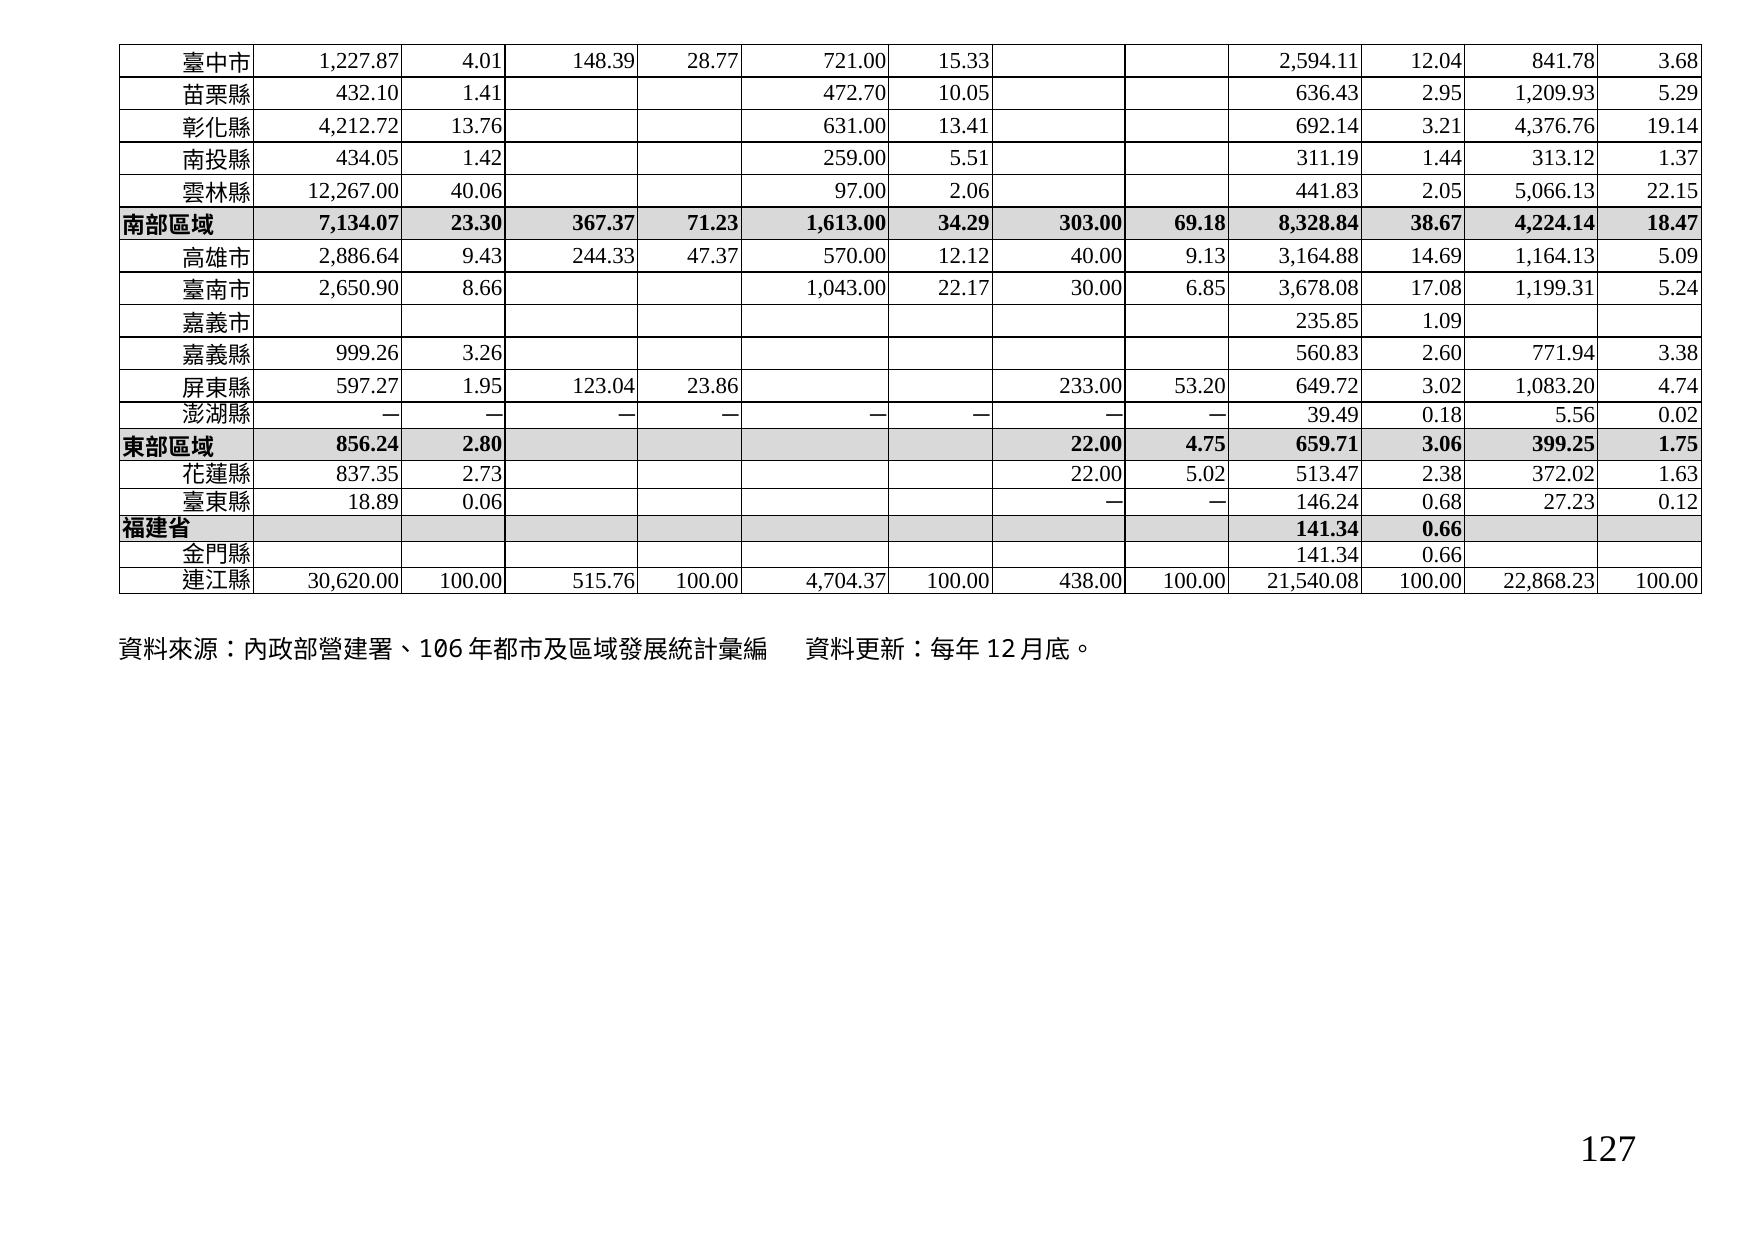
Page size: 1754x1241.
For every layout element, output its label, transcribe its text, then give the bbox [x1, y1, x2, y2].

table_cell ─ [742, 403, 888, 427]
table_cell [889, 338, 992, 369]
table_cell [254, 516, 401, 541]
table_cell 27.23 [1465, 489, 1597, 515]
table_cell 631.00 [742, 110, 888, 141]
table_cell 5.29 [1598, 78, 1701, 109]
table_cell [742, 489, 888, 515]
table_cell ─ [402, 403, 504, 427]
table_cell ─ [254, 403, 401, 427]
table_cell [742, 516, 888, 541]
table_cell [993, 110, 1124, 141]
table_cell 3.06 [1362, 429, 1464, 460]
table_cell [638, 175, 741, 206]
table_cell 1,227.87 [254, 45, 401, 76]
table_cell [1126, 516, 1228, 541]
table_cell 22.00 [993, 461, 1124, 487]
table_cell [638, 305, 741, 336]
table_cell [638, 429, 741, 460]
table_cell 100.00 [1126, 568, 1228, 593]
table_cell 0.12 [1598, 489, 1701, 515]
table_cell [254, 305, 401, 336]
table_cell [638, 273, 741, 304]
table_cell 34.29 [889, 208, 992, 239]
table_cell 連江縣 [120, 568, 253, 593]
table_cell [889, 542, 992, 567]
table_cell [993, 338, 1124, 369]
table_cell 123.04 [506, 370, 637, 401]
table_cell [889, 429, 992, 460]
table_cell [889, 461, 992, 487]
table_cell 2,594.11 [1229, 45, 1361, 76]
table_cell [1598, 542, 1701, 567]
table_cell 2.06 [889, 175, 992, 206]
table_cell 40.00 [993, 240, 1124, 271]
table_cell 5.09 [1598, 240, 1701, 271]
table_cell 1,613.00 [742, 208, 888, 239]
table_cell [506, 338, 637, 369]
table_cell [506, 516, 637, 541]
table_cell 4,376.76 [1465, 110, 1597, 141]
table_cell [742, 370, 888, 401]
table_cell 2.05 [1362, 175, 1464, 206]
table_cell 0.66 [1362, 516, 1464, 541]
table_cell 311.19 [1229, 143, 1361, 174]
table_cell 8.66 [402, 273, 504, 304]
table_cell 303.00 [993, 208, 1124, 239]
table_cell 3.26 [402, 338, 504, 369]
table_cell 2,650.90 [254, 273, 401, 304]
table_cell 1.37 [1598, 143, 1701, 174]
table_cell 560.83 [1229, 338, 1361, 369]
table_cell 1.42 [402, 143, 504, 174]
table_cell [638, 78, 741, 109]
table_cell [638, 489, 741, 515]
table_cell 39.49 [1229, 403, 1361, 427]
table_cell 9.43 [402, 240, 504, 271]
table_cell 1,199.31 [1465, 273, 1597, 304]
table_cell [506, 489, 637, 515]
table_cell 5.56 [1465, 403, 1597, 427]
table_cell 5.24 [1598, 273, 1701, 304]
table_cell 141.34 [1229, 542, 1361, 567]
table_cell 2.95 [1362, 78, 1464, 109]
table_cell ─ [889, 403, 992, 427]
table_cell [993, 45, 1124, 76]
table_cell [506, 175, 637, 206]
table_cell 432.10 [254, 78, 401, 109]
table_cell [993, 516, 1124, 541]
table_cell 2.73 [402, 461, 504, 487]
table_cell 19.14 [1598, 110, 1701, 141]
table_cell 372.02 [1465, 461, 1597, 487]
table_cell 399.25 [1465, 429, 1597, 460]
table_cell [402, 516, 504, 541]
table_cell [506, 542, 637, 567]
table_cell 513.47 [1229, 461, 1361, 487]
table_cell 244.33 [506, 240, 637, 271]
table_cell 嘉義市 [120, 305, 253, 336]
table_cell 771.94 [1465, 338, 1597, 369]
table_cell 71.23 [638, 208, 741, 239]
table_cell 636.43 [1229, 78, 1361, 109]
table_cell 5.02 [1126, 461, 1228, 487]
table_cell [993, 175, 1124, 206]
table_cell 0.18 [1362, 403, 1464, 427]
table_cell [402, 542, 504, 567]
table_cell 597.27 [254, 370, 401, 401]
table_cell 雲林縣 [120, 175, 253, 206]
table_cell 1.09 [1362, 305, 1464, 336]
table_cell 40.06 [402, 175, 504, 206]
table_cell ─ [1126, 489, 1228, 515]
table_cell 28.77 [638, 45, 741, 76]
table_cell 3.21 [1362, 110, 1464, 141]
table_cell 花蓮縣 [120, 461, 253, 487]
table_cell [993, 143, 1124, 174]
table_cell 233.00 [993, 370, 1124, 401]
table_cell [638, 110, 741, 141]
table_cell 15.33 [889, 45, 992, 76]
table_cell 6.85 [1126, 273, 1228, 304]
table_cell [1465, 542, 1597, 567]
table_cell ─ [1126, 403, 1228, 427]
table_cell 38.67 [1362, 208, 1464, 239]
table_cell 高雄市 [120, 240, 253, 271]
table_cell 4.74 [1598, 370, 1701, 401]
table_cell [1126, 143, 1228, 174]
table_cell [506, 273, 637, 304]
table_cell 4.01 [402, 45, 504, 76]
table_cell [1465, 305, 1597, 336]
table_cell 69.18 [1126, 208, 1228, 239]
table_cell 4.75 [1126, 429, 1228, 460]
table_cell 12.04 [1362, 45, 1464, 76]
table_cell [1126, 175, 1228, 206]
table_cell [889, 370, 992, 401]
table_cell 53.20 [1126, 370, 1228, 401]
table_cell 4,212.72 [254, 110, 401, 141]
table_cell 5.51 [889, 143, 992, 174]
table_cell [1465, 516, 1597, 541]
table_cell [1126, 45, 1228, 76]
table_cell 南部區域 [120, 208, 253, 239]
table_cell [1598, 516, 1701, 541]
table_cell [506, 461, 637, 487]
table_cell [889, 516, 992, 541]
table_cell [993, 305, 1124, 336]
table_cell 313.12 [1465, 143, 1597, 174]
table_cell 9.13 [1126, 240, 1228, 271]
table_cell 30.00 [993, 273, 1124, 304]
table_cell [638, 461, 741, 487]
table_cell 8,328.84 [1229, 208, 1361, 239]
table_cell [993, 78, 1124, 109]
table_cell 0.02 [1598, 403, 1701, 427]
table_cell 100.00 [889, 568, 992, 593]
table_cell 臺東縣 [120, 489, 253, 515]
table_cell [742, 429, 888, 460]
table_cell 1.95 [402, 370, 504, 401]
table_cell 692.14 [1229, 110, 1361, 141]
table_cell 2.80 [402, 429, 504, 460]
table_cell 23.86 [638, 370, 741, 401]
table_cell 97.00 [742, 175, 888, 206]
table_cell 東部區域 [120, 429, 253, 460]
table_cell [402, 305, 504, 336]
table_cell 澎湖縣 [120, 403, 253, 427]
table_cell ─ [993, 489, 1124, 515]
table_cell 30,620.00 [254, 568, 401, 593]
table_cell 438.00 [993, 568, 1124, 593]
table_cell 1,043.00 [742, 273, 888, 304]
table_cell 12.12 [889, 240, 992, 271]
table_cell 3.02 [1362, 370, 1464, 401]
table_cell 金門縣 [120, 542, 253, 567]
table_cell 235.85 [1229, 305, 1361, 336]
table_cell 259.00 [742, 143, 888, 174]
table_cell 22.15 [1598, 175, 1701, 206]
table_cell 1,164.13 [1465, 240, 1597, 271]
table_cell [889, 489, 992, 515]
table_cell 13.41 [889, 110, 992, 141]
table_cell 515.76 [506, 568, 637, 593]
table_cell 3,678.08 [1229, 273, 1361, 304]
table_cell 999.26 [254, 338, 401, 369]
table_cell 146.24 [1229, 489, 1361, 515]
table_cell 7,134.07 [254, 208, 401, 239]
table_cell 22.17 [889, 273, 992, 304]
table_cell [506, 143, 637, 174]
text 資料來源：內政部營建署、106年都市及區域發展統計彙編 資料更新：每年12月底。 [118, 606, 1636, 669]
table_cell 1.44 [1362, 143, 1464, 174]
table_cell 100.00 [1362, 568, 1464, 593]
table_cell 2.38 [1362, 461, 1464, 487]
table_cell 141.34 [1229, 516, 1361, 541]
table_cell [742, 542, 888, 567]
table_cell [1598, 305, 1701, 336]
table_cell ─ [638, 403, 741, 427]
table_cell 屏東縣 [120, 370, 253, 401]
table_cell ─ [993, 403, 1124, 427]
table_cell [638, 542, 741, 567]
table_cell [254, 542, 401, 567]
table_cell [742, 305, 888, 336]
table_cell 10.05 [889, 78, 992, 109]
table_cell 0.68 [1362, 489, 1464, 515]
table_cell 434.05 [254, 143, 401, 174]
table_cell 1.75 [1598, 429, 1701, 460]
table_cell 彰化縣 [120, 110, 253, 141]
table_cell 14.69 [1362, 240, 1464, 271]
table_cell 4,224.14 [1465, 208, 1597, 239]
table_cell [889, 305, 992, 336]
table_cell [1126, 78, 1228, 109]
table_cell 3,164.88 [1229, 240, 1361, 271]
table_cell [993, 542, 1124, 567]
table_cell [638, 338, 741, 369]
table_cell [742, 338, 888, 369]
table_cell 苗栗縣 [120, 78, 253, 109]
table_cell 福建省 [120, 516, 253, 541]
table_cell 1.41 [402, 78, 504, 109]
table_cell 100.00 [638, 568, 741, 593]
table_cell [506, 110, 637, 141]
table_cell 841.78 [1465, 45, 1597, 76]
table_cell 367.37 [506, 208, 637, 239]
table_cell 837.35 [254, 461, 401, 487]
table_cell 21,540.08 [1229, 568, 1361, 593]
table_cell [1126, 542, 1228, 567]
table_cell 1,209.93 [1465, 78, 1597, 109]
table_cell 18.47 [1598, 208, 1701, 239]
table_cell [1126, 338, 1228, 369]
table_cell 4,704.37 [742, 568, 888, 593]
table_cell [506, 305, 637, 336]
table_cell [506, 429, 637, 460]
table_cell 臺中市 [120, 45, 253, 76]
table_cell 13.76 [402, 110, 504, 141]
table_cell [1126, 305, 1228, 336]
table_cell 100.00 [1598, 568, 1701, 593]
table_cell 22,868.23 [1465, 568, 1597, 593]
table_cell ─ [506, 403, 637, 427]
table_cell 3.38 [1598, 338, 1701, 369]
table_cell [506, 78, 637, 109]
table_cell 441.83 [1229, 175, 1361, 206]
table_cell 570.00 [742, 240, 888, 271]
table_cell 5,066.13 [1465, 175, 1597, 206]
table_cell 嘉義縣 [120, 338, 253, 369]
table_cell 721.00 [742, 45, 888, 76]
table_cell 23.30 [402, 208, 504, 239]
table_cell [638, 516, 741, 541]
table_cell 1,083.20 [1465, 370, 1597, 401]
table_cell 100.00 [402, 568, 504, 593]
table_cell 2,886.64 [254, 240, 401, 271]
table_cell 3.68 [1598, 45, 1701, 76]
table_cell 47.37 [638, 240, 741, 271]
table_cell 659.71 [1229, 429, 1361, 460]
table_cell 0.06 [402, 489, 504, 515]
table_cell 0.66 [1362, 542, 1464, 567]
table_cell 臺南市 [120, 273, 253, 304]
table_cell 22.00 [993, 429, 1124, 460]
table_cell 12,267.00 [254, 175, 401, 206]
table_cell 1.63 [1598, 461, 1701, 487]
table_cell 472.70 [742, 78, 888, 109]
table_cell 18.89 [254, 489, 401, 515]
table_cell 856.24 [254, 429, 401, 460]
table_cell 2.60 [1362, 338, 1464, 369]
table_cell [638, 143, 741, 174]
table_cell 649.72 [1229, 370, 1361, 401]
table_cell 148.39 [506, 45, 637, 76]
table_cell 17.08 [1362, 273, 1464, 304]
table_cell 南投縣 [120, 143, 253, 174]
table_cell [1126, 110, 1228, 141]
table_cell [742, 461, 888, 487]
